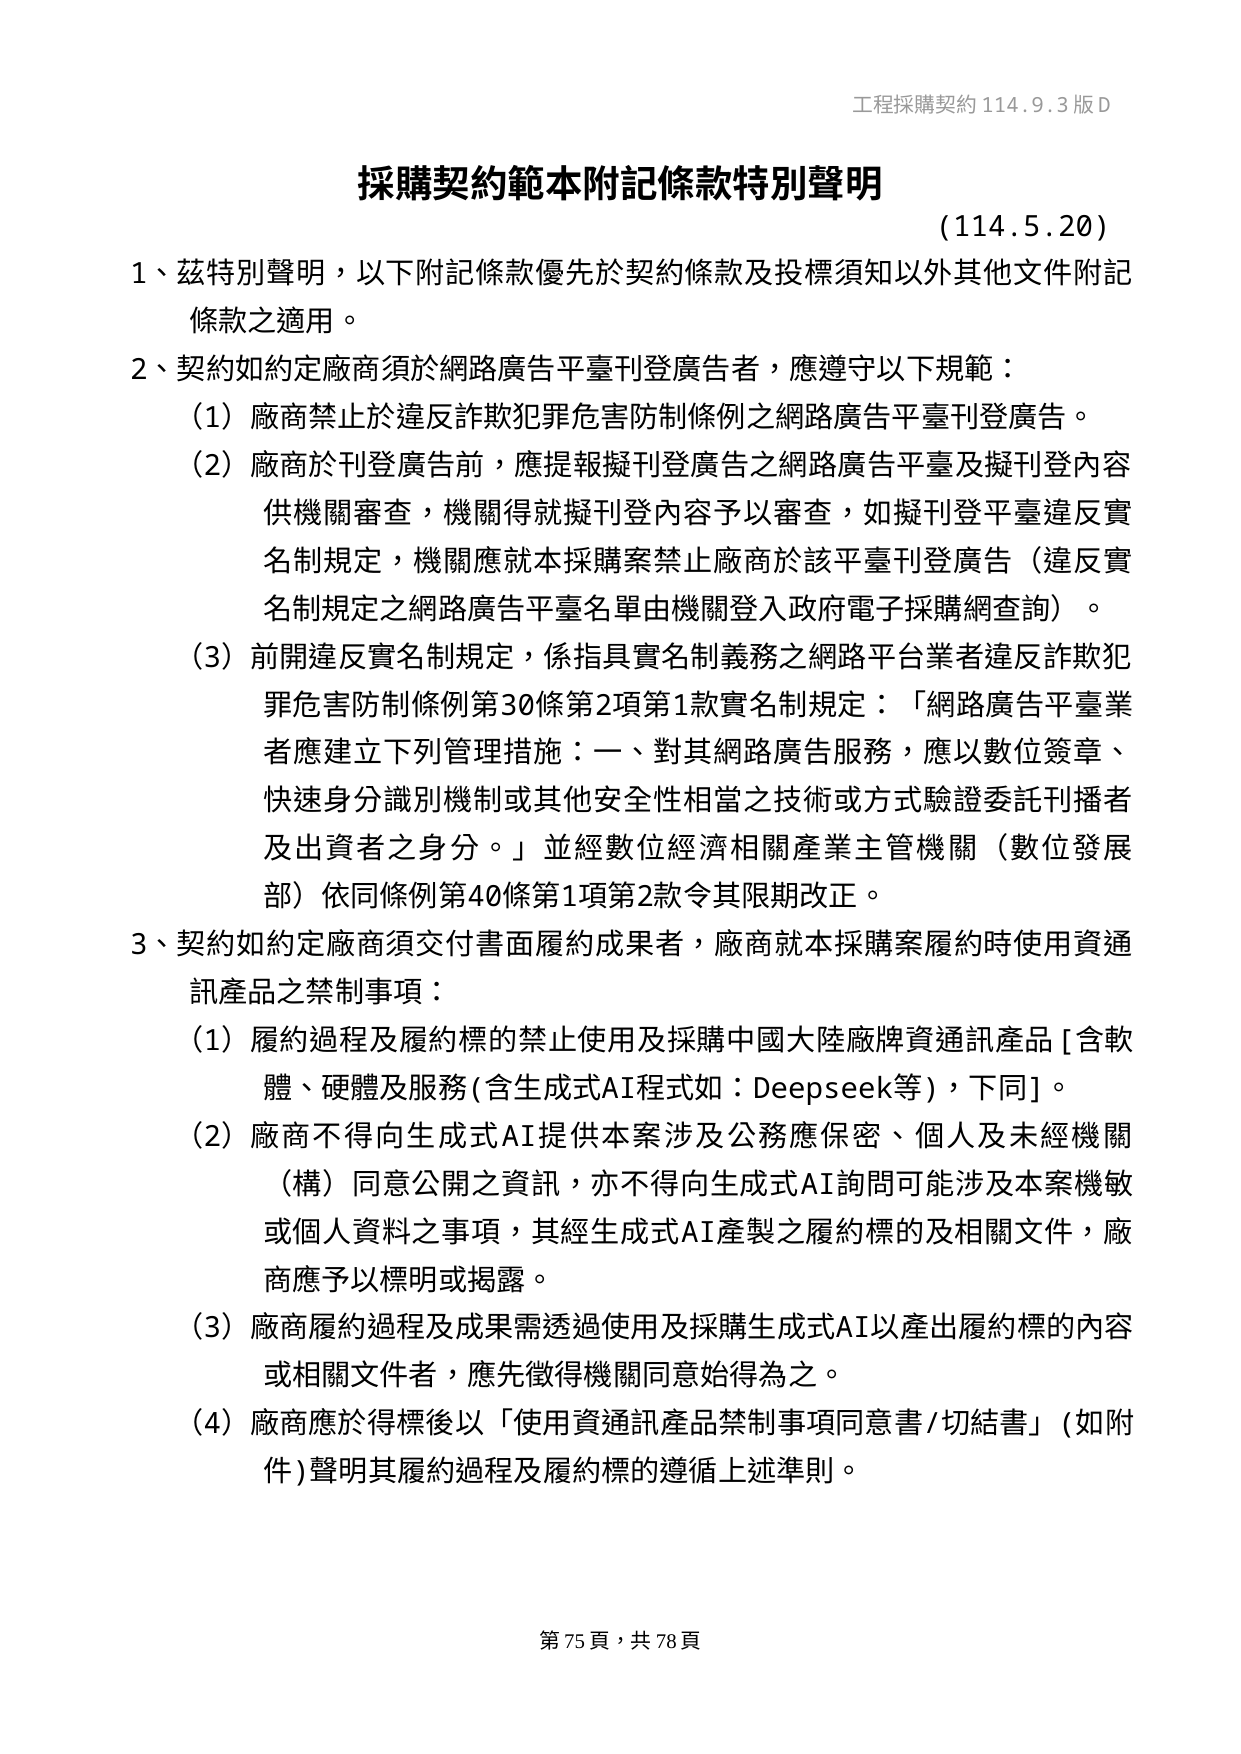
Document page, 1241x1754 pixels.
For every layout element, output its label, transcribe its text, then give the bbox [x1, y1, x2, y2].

list 廠商於刊登廣告前，應提報擬刊登廣告之網路廣告平臺及擬刊登內容供機關審查，機關得就擬刊登內容予以審查，如擬刊登平臺違反實名制規定，機關應就本採購案禁止廠商於該平臺刊登廣告（違反實名制規定之網路廣告平臺名單由機關登入政府電子採購網查詢）。 [174, 437, 1134, 629]
text 採購契約範本附記條款特別聲明 [130, 164, 1110, 206]
list 廠商履約過程及成果需透過使用及採購生成式AI以產出履約標的內容或相關文件者，應先徵得機關同意始得為之。 [174, 1299, 1134, 1395]
list 廠商不得向生成式AI提供本案涉及公務應保密、個人及未經機關（構）同意公開之資訊，亦不得向生成式AI詢問可能涉及本案機敏或個人資料之事項，其經生成式AI產製之履約標的及相關文件，廠商應予以標明或揭露。 [174, 1108, 1134, 1299]
list 廠商應於得標後以「使用資通訊產品禁制事項同意書/切結書」(如附件)聲明其履約過程及履約標的遵循上述準則。 [174, 1395, 1134, 1491]
list 前開違反實名制規定，係指具實名制義務之網路平台業者違反詐欺犯罪危害防制條例第30條第2項第1款實名制規定：「網路廣告平臺業者應建立下列管理措施：一、對其網路廣告服務，應以數位簽章、快速身分識別機制或其他安全性相當之技術或方式驗證委託刊播者及出資者之身分。」並經數位經濟相關產業主管機關（數位發展部）依同條例第40條第1項第2款令其限期改正。 [174, 629, 1134, 916]
list 廠商禁止於違反詐欺犯罪危害防制條例之網路廣告平臺刊登廣告。 [174, 389, 1134, 437]
text (114.5.20) [130, 206, 1110, 245]
list 契約如約定廠商須交付書面履約成果者，廠商就本採購案履約時使用資通訊產品之禁制事項： [130, 916, 1134, 1012]
list 履約過程及履約標的禁止使用及採購中國大陸廠牌資通訊產品[含軟體、硬體及服務(含生成式AI程式如：Deepseek等)，下同]。 [174, 1012, 1134, 1108]
list 契約如約定廠商須於網路廣告平臺刊登廣告者，應遵守以下規範： [130, 341, 1134, 389]
list 茲特別聲明，以下附記條款優先於契約條款及投標須知以外其他文件附記條款之適用。 [130, 245, 1134, 341]
